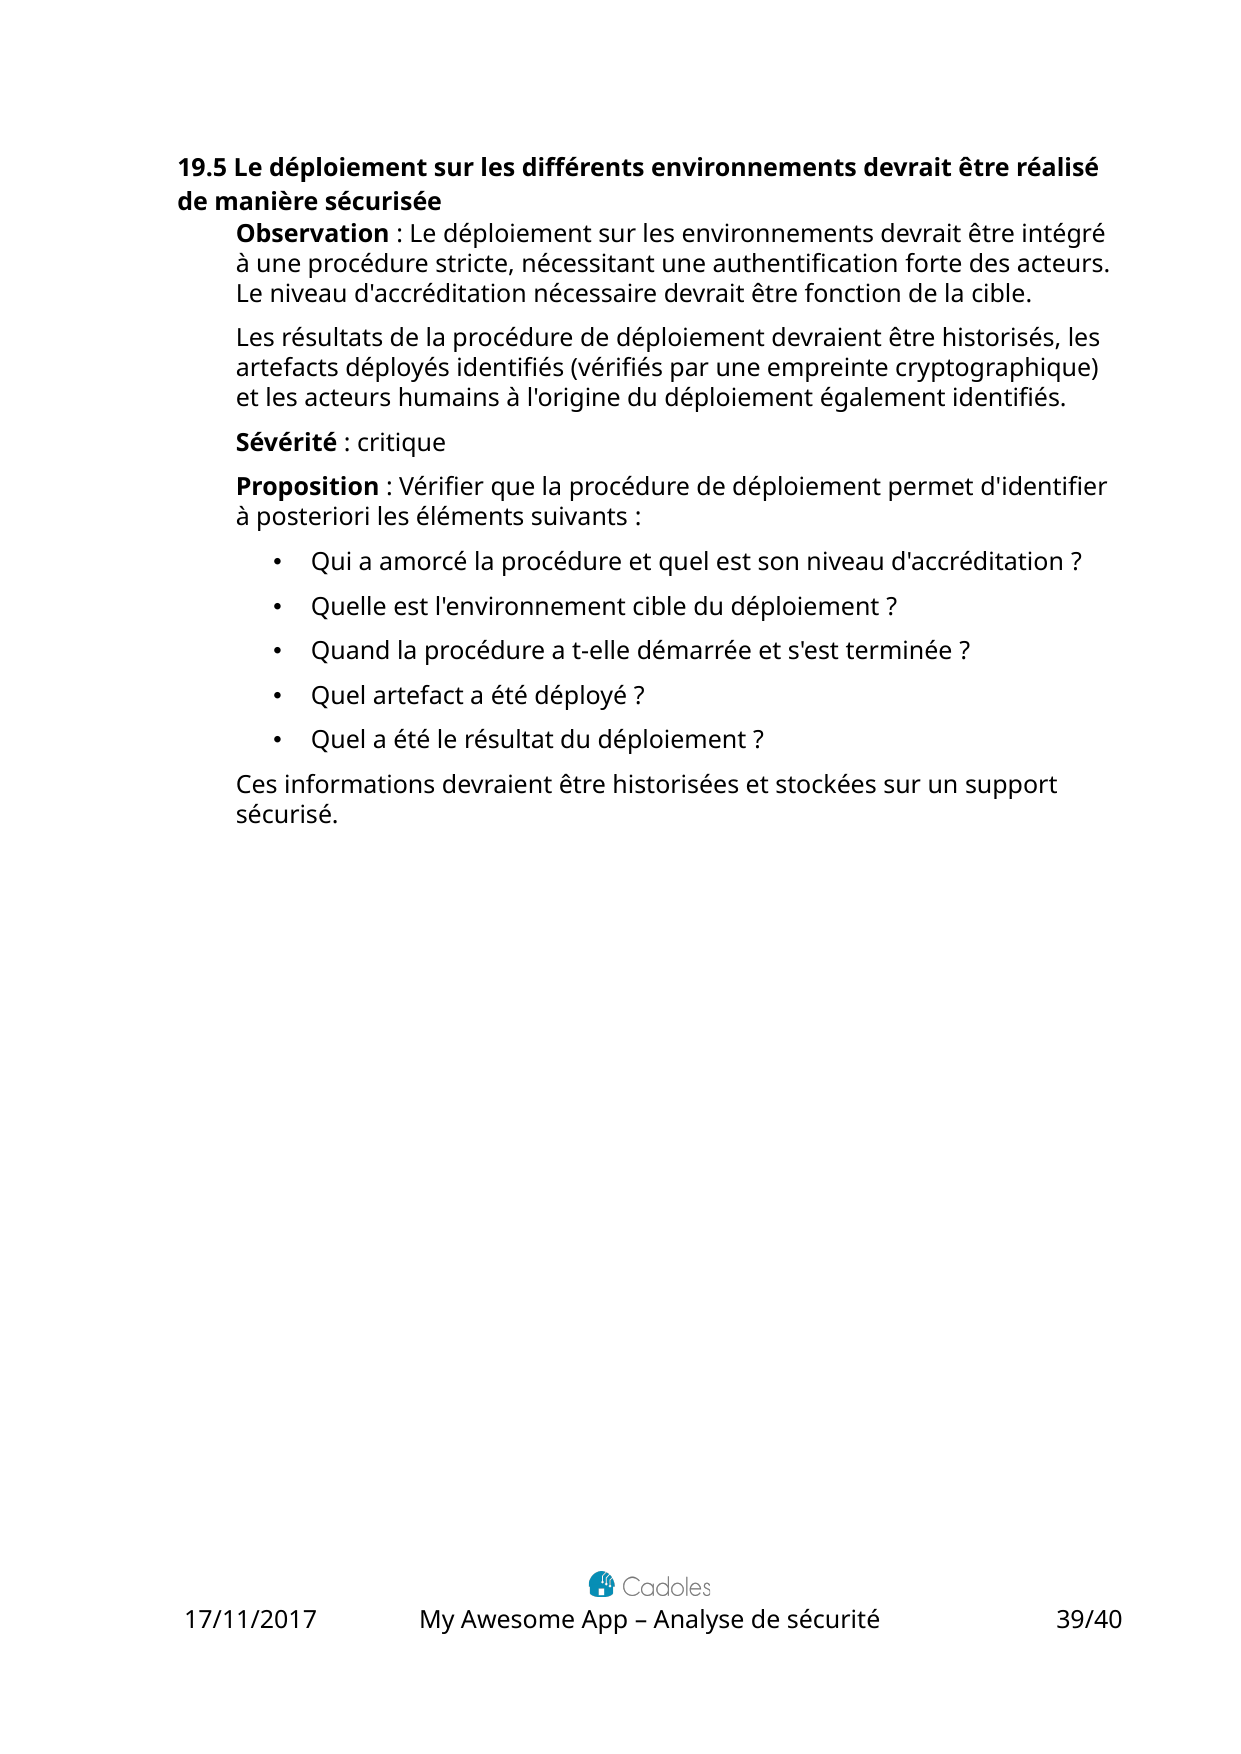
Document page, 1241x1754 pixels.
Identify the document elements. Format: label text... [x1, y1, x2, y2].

text Les résultats de la procédure de déploiement devraient être historisés, les artefacts déployés identifiés (vérifiés par une empreinte cryptographique) et les acteurs humains à l'origine du déploiement également identifiés. [236, 323, 1122, 413]
list Quel artefact a été déployé ? [273, 680, 1122, 710]
text Ces informations devraient être historisées et stockées sur un support sécurisé. [236, 769, 1122, 829]
list Quel a été le résultat du déploiement ? [273, 725, 1122, 755]
picture [588, 1571, 596, 1581]
picture [588, 1587, 593, 1597]
list Quand la procédure a t-elle démarrée et s'est terminée ? [273, 636, 1122, 666]
text Sévérité : critique [236, 427, 1122, 457]
picture [605, 1571, 711, 1597]
text Observation : Le déploiement sur les environnements devrait être intégré à une procédure stricte, nécessitant une authentification forte des acteurs. Le niveau d'accréditation nécessaire devrait être fonction de la cible. [236, 218, 1122, 308]
list Quelle est l'environnement cible du déploiement ? [273, 591, 1122, 621]
text Proposition : Vérifier que la procédure de déploiement permet d'identifier à posteriori les éléments suivants : [236, 472, 1122, 532]
list Qui a amorcé la procédure et quel est son niveau d'accréditation ? [273, 546, 1122, 576]
text 19.5 Le déploiement sur les différents environnements devrait être réalisé de manière sécurisée [177, 150, 1122, 218]
